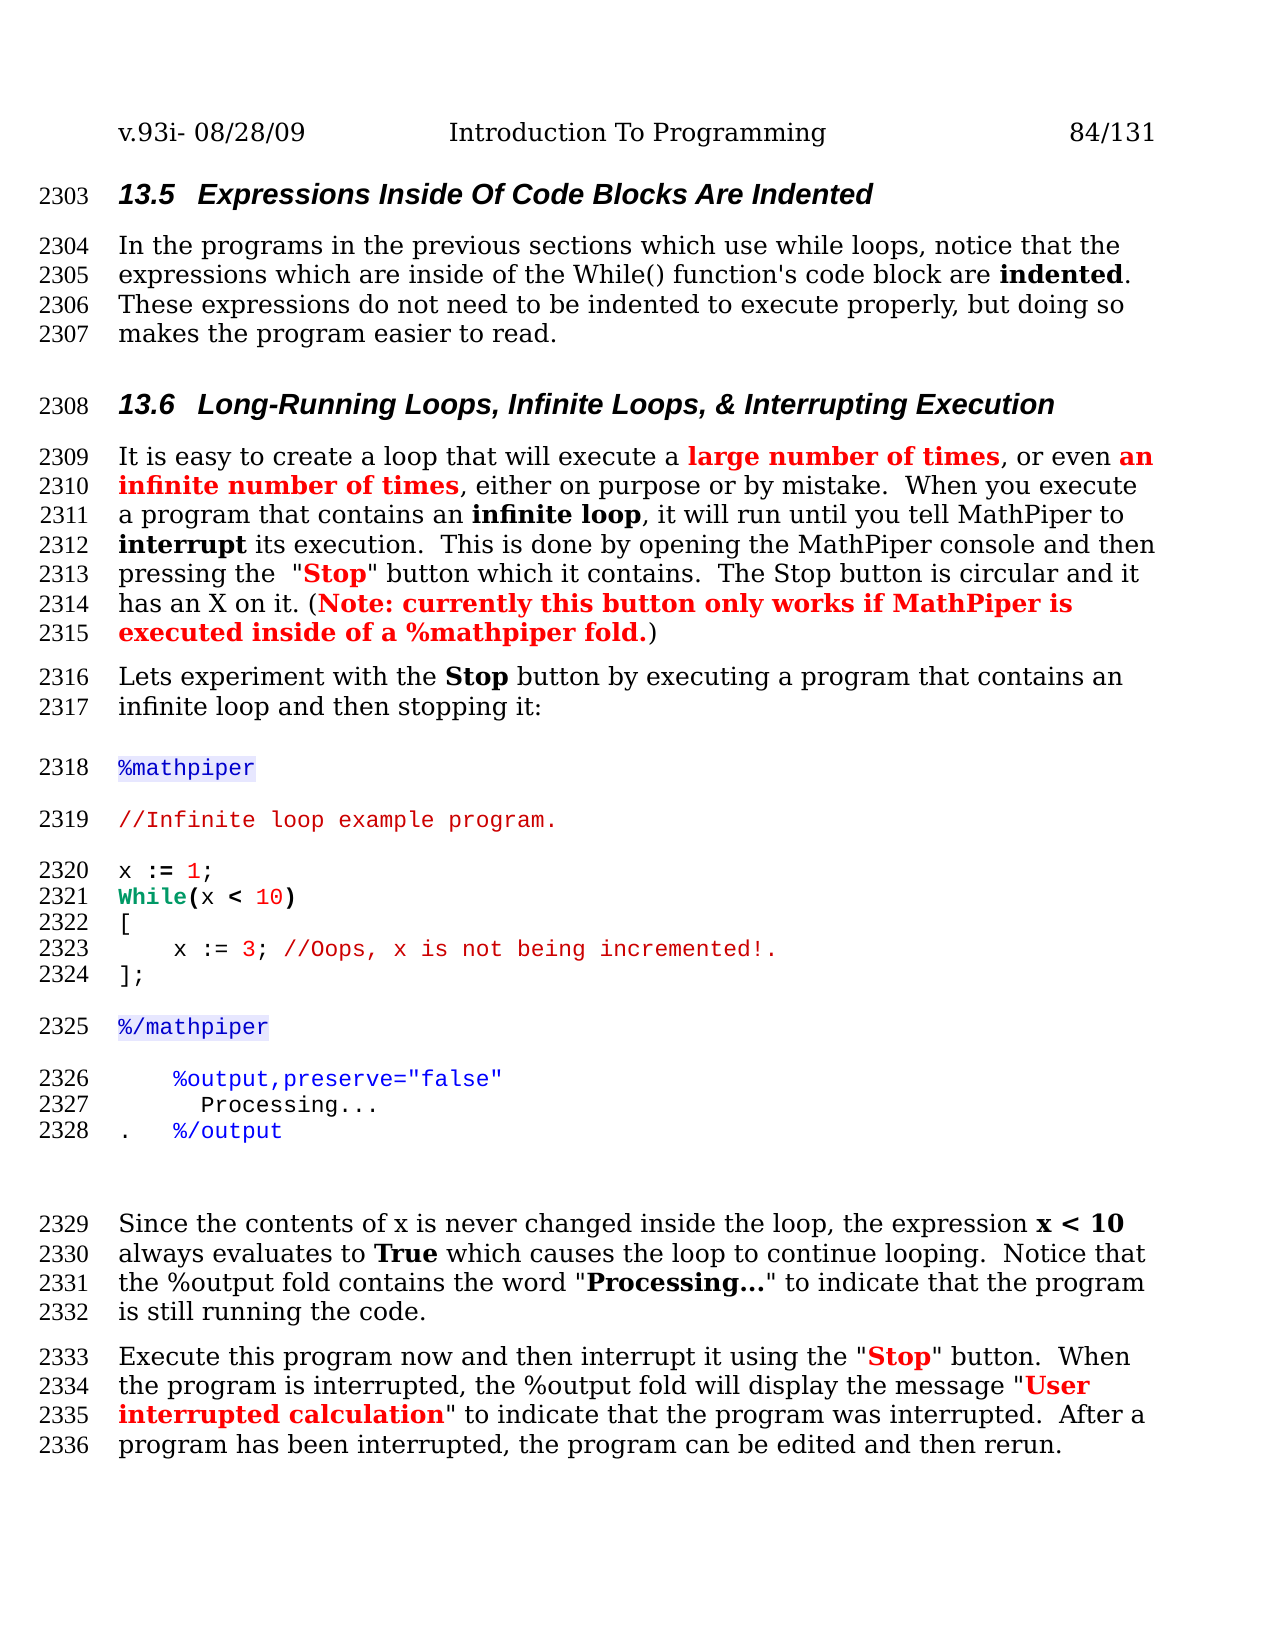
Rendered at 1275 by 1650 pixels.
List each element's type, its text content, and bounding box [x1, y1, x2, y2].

subtitle Expressions Inside Of Code Blocks Are Indented [118, 177, 1157, 210]
text x := 3; //Oops, x is not being incremented!. [118, 938, 1157, 963]
text It is easy to create a loop that will execute a large number of times, or even an infinite number of times, either on purpose or by mistake. When you execute a program that contains an infinite loop, it will run until you tell MathPiper to interrupt its execution. This is done by opening the MathPiper console and then pressing the "Stop" button which it contains. The Stop button is circular and it has an X on it. (Note: currently this button only works if MathPiper is executed inside of a %mathpiper fold.) [118, 442, 1157, 647]
text [ [118, 912, 1157, 938]
subtitle Long-Running Loops, Infinite Loops, & Interrupting Execution [118, 387, 1157, 421]
text Execute this program now and then interrupt it using the "Stop" button. When the program is interrupted, the %output fold will display the message "User interrupted calculation" to indicate that the program was interrupted. After a program has been interrupted, the program can be edited and then rerun. [118, 1342, 1157, 1459]
text While(x < 10) [118, 886, 1157, 912]
text %output,preserve="false" [118, 1067, 1157, 1093]
text ]; [118, 963, 1157, 989]
text . %/output [118, 1119, 1157, 1145]
text Lets experiment with the Stop button by executing a program that contains an infinite loop and then stopping it: [118, 662, 1157, 721]
text x := 1; [118, 860, 1157, 886]
text %mathpiper [118, 756, 1157, 782]
text //Infinite loop example program. [118, 808, 1157, 834]
text %/mathpiper [118, 1015, 1157, 1041]
text Processing... [118, 1093, 1157, 1119]
text In the programs in the previous sections which use while loops, notice that the expressions which are inside of the While() function's code block are indented. These expressions do not need to be indented to execute properly, but doing so makes the program easier to read. [118, 231, 1157, 348]
text Since the contents of x is never changed inside the loop, the expression x < 10 always evaluates to True which causes the loop to continue looping. Notice that the %output fold contains the word "Processing..." to indicate that the program is still running the code. [118, 1209, 1157, 1327]
